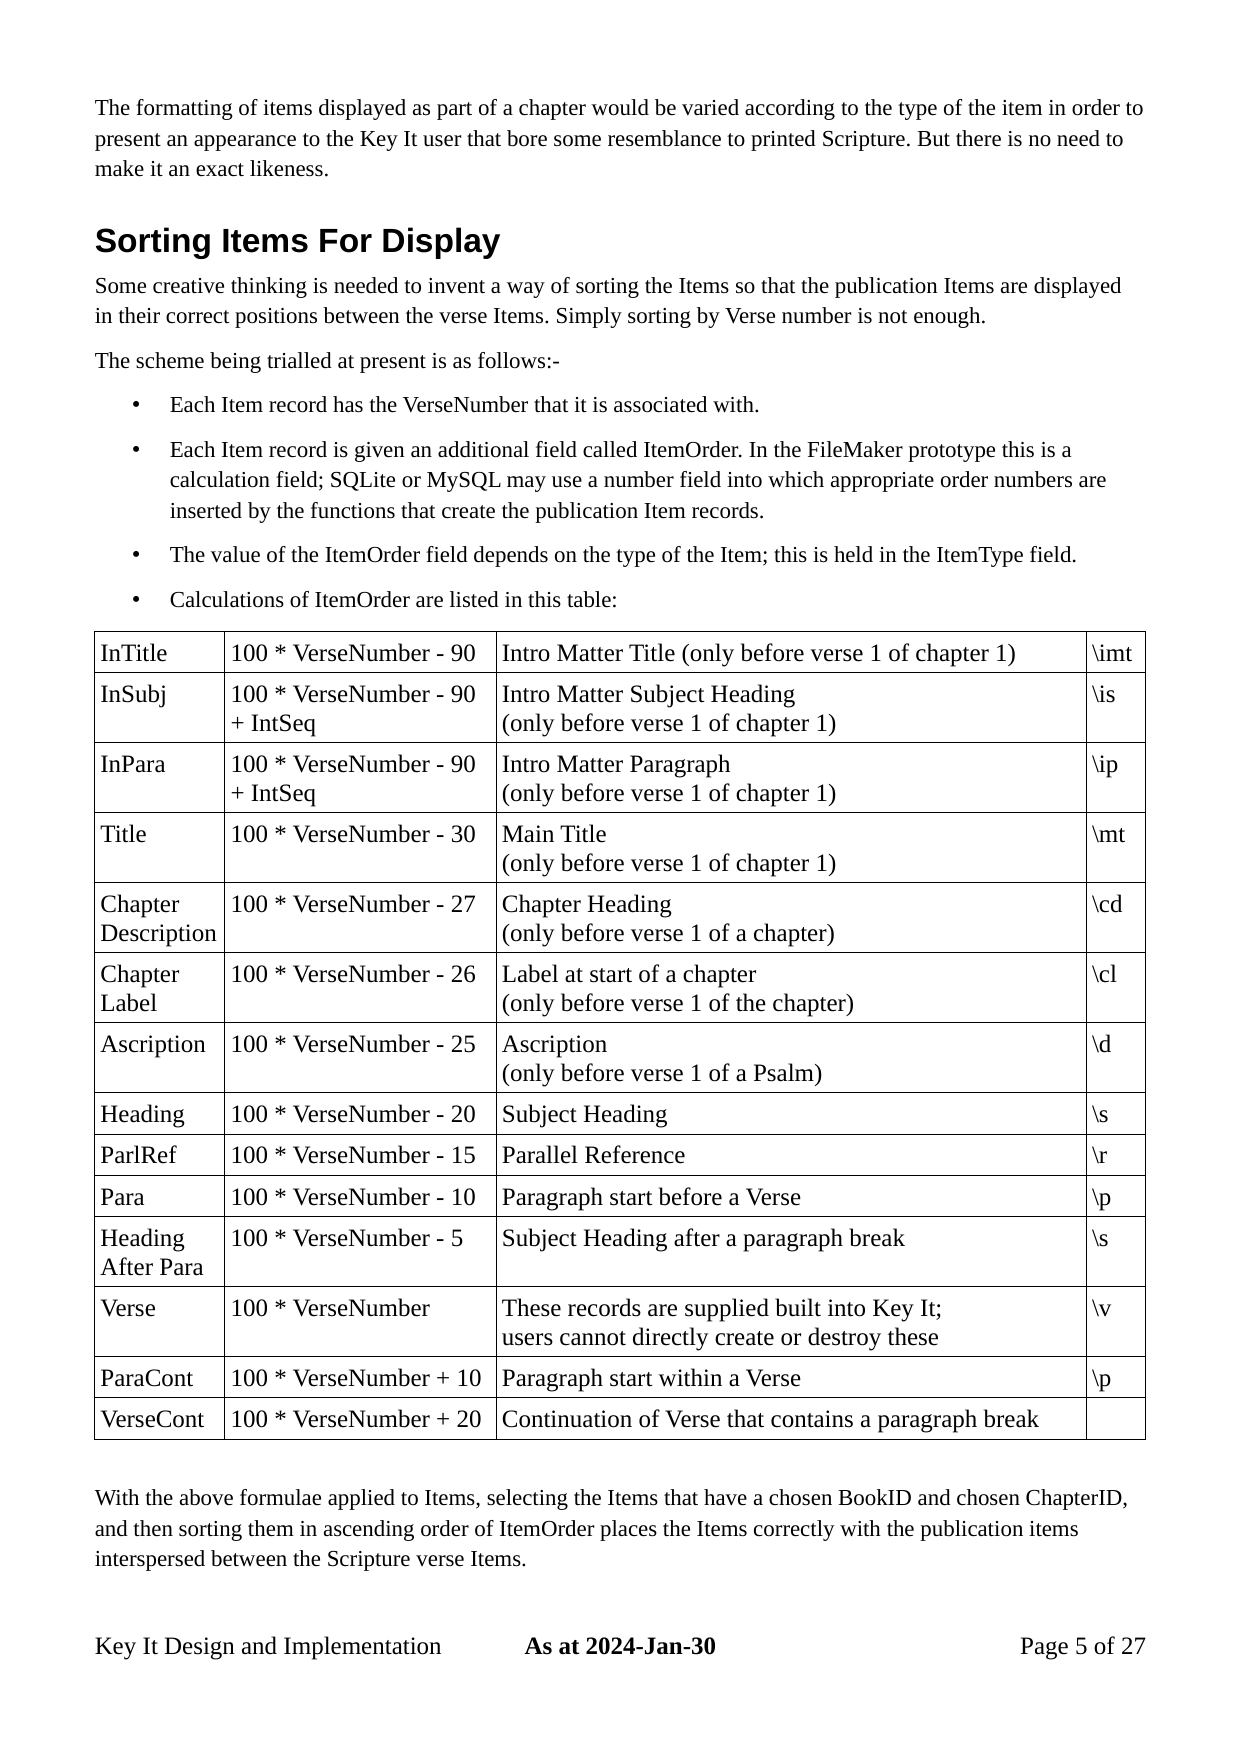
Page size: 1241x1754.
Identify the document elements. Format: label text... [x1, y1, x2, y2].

table_cell 100 * VerseNumber - 30 [225, 813, 496, 882]
table_cell 100 * VerseNumber - 26 [225, 953, 496, 1022]
table_cell \p [1087, 1357, 1145, 1397]
table_cell Main Title (only before verse 1 of chapter 1) [497, 813, 1086, 882]
table_cell ParlRef [95, 1135, 224, 1175]
table_cell 100 * VerseNumber + 20 [225, 1398, 496, 1438]
table_cell These records are supplied built into Key It; users cannot directly create or destroy these [497, 1287, 1086, 1356]
table_cell Intro Matter Subject Heading (only before verse 1 of chapter 1) [497, 673, 1086, 742]
table_cell 100 * VerseNumber [225, 1287, 496, 1356]
table_cell \p [1087, 1176, 1145, 1216]
list Calculations of ItemOrder are listed in this table: [132, 586, 1146, 613]
list The value of the ItemOrder field depends on the type of the Item; this is held in the ItemType field. [132, 541, 1146, 568]
table_cell \v [1087, 1287, 1145, 1356]
table_cell InPara [95, 743, 224, 812]
text Some creative thinking is needed to invent a way of sorting the Items so that the publication Items are displayed in their correct positions between the verse Items. Simply sorting by Verse number is not enough. [94, 272, 1146, 328]
table_cell 100 * VerseNumber - 25 [225, 1023, 496, 1092]
table_cell InSubj [95, 673, 224, 742]
table_header 100 * VerseNumber - 90 [225, 632, 496, 672]
table_cell Chapter Heading (only before verse 1 of a chapter) [497, 883, 1086, 952]
table_header InTitle [95, 632, 224, 672]
table_cell Continuation of Verse that contains a paragraph break [497, 1398, 1086, 1438]
table_cell Paragraph start within a Verse [497, 1357, 1086, 1397]
text The formatting of items displayed as part of a chapter would be varied according to the type of the item in order to present an appearance to the Key It user that bore some resemblance to printed Scripture. But there is no need to make it an exact likeness. [94, 94, 1146, 181]
table_header \imt [1087, 632, 1145, 672]
table_cell ParaCont [95, 1357, 224, 1397]
table_cell Subject Heading after a paragraph break [497, 1217, 1086, 1286]
table_cell \mt [1087, 813, 1145, 882]
table_cell VerseCont [95, 1398, 224, 1438]
table_cell [1087, 1398, 1145, 1438]
table_cell Para [95, 1176, 224, 1216]
table_cell 100 * VerseNumber - 5 [225, 1217, 496, 1286]
list Each Item record is given an additional field called ItemOrder. In the FileMaker prototype this is a calculation field; SQLite or MySQL may use a number field into which appropriate order numbers are inserted by the functions that create the publication Item records. [132, 436, 1146, 523]
table_cell Label at start of a chapter (only before verse 1 of the chapter) [497, 953, 1086, 1022]
table_cell \cd [1087, 883, 1145, 952]
table_cell Ascription [95, 1023, 224, 1092]
table_cell \s [1087, 1217, 1145, 1286]
table_cell Chapter Description [95, 883, 224, 952]
table_cell 100 * VerseNumber - 27 [225, 883, 496, 952]
table_cell Subject Heading [497, 1093, 1086, 1133]
table_cell 100 * VerseNumber - 90 + IntSeq [225, 743, 496, 812]
table_cell Parallel Reference [497, 1135, 1086, 1175]
table_cell Intro Matter Paragraph (only before verse 1 of chapter 1) [497, 743, 1086, 812]
table_cell Chapter Label [95, 953, 224, 1022]
table_cell \cl [1087, 953, 1145, 1022]
table_cell \is [1087, 673, 1145, 742]
table_cell 100 * VerseNumber - 20 [225, 1093, 496, 1133]
table_cell Title [95, 813, 224, 882]
table_cell 100 * VerseNumber - 90 + IntSeq [225, 673, 496, 742]
table_cell \ip [1087, 743, 1145, 812]
table_cell \r [1087, 1135, 1145, 1175]
text With the above formulae applied to Items, selecting the Items that have a chosen BookID and chosen ChapterID, and then sorting them in ascending order of ItemOrder places the Items correctly with the publication items interspersed between the Scripture verse Items. [94, 1484, 1146, 1571]
table_cell Heading [95, 1093, 224, 1133]
subtitle Sorting Items For Display [94, 221, 1146, 259]
table_cell 100 * VerseNumber - 15 [225, 1135, 496, 1175]
table_cell Heading After Para [95, 1217, 224, 1286]
table_cell Verse [95, 1287, 224, 1356]
list Each Item record has the VerseNumber that it is associated with. [132, 391, 1146, 418]
table_header Intro Matter Title (only before verse 1 of chapter 1) [497, 632, 1086, 672]
table_cell \d [1087, 1023, 1145, 1092]
table_cell Paragraph start before a Verse [497, 1176, 1086, 1216]
table_cell 100 * VerseNumber - 10 [225, 1176, 496, 1216]
table_cell Ascription (only before verse 1 of a Psalm) [497, 1023, 1086, 1092]
table_cell 100 * VerseNumber + 10 [225, 1357, 496, 1397]
text The scheme being trialled at present is as follows:- [94, 347, 1146, 373]
table_cell \s [1087, 1093, 1145, 1133]
